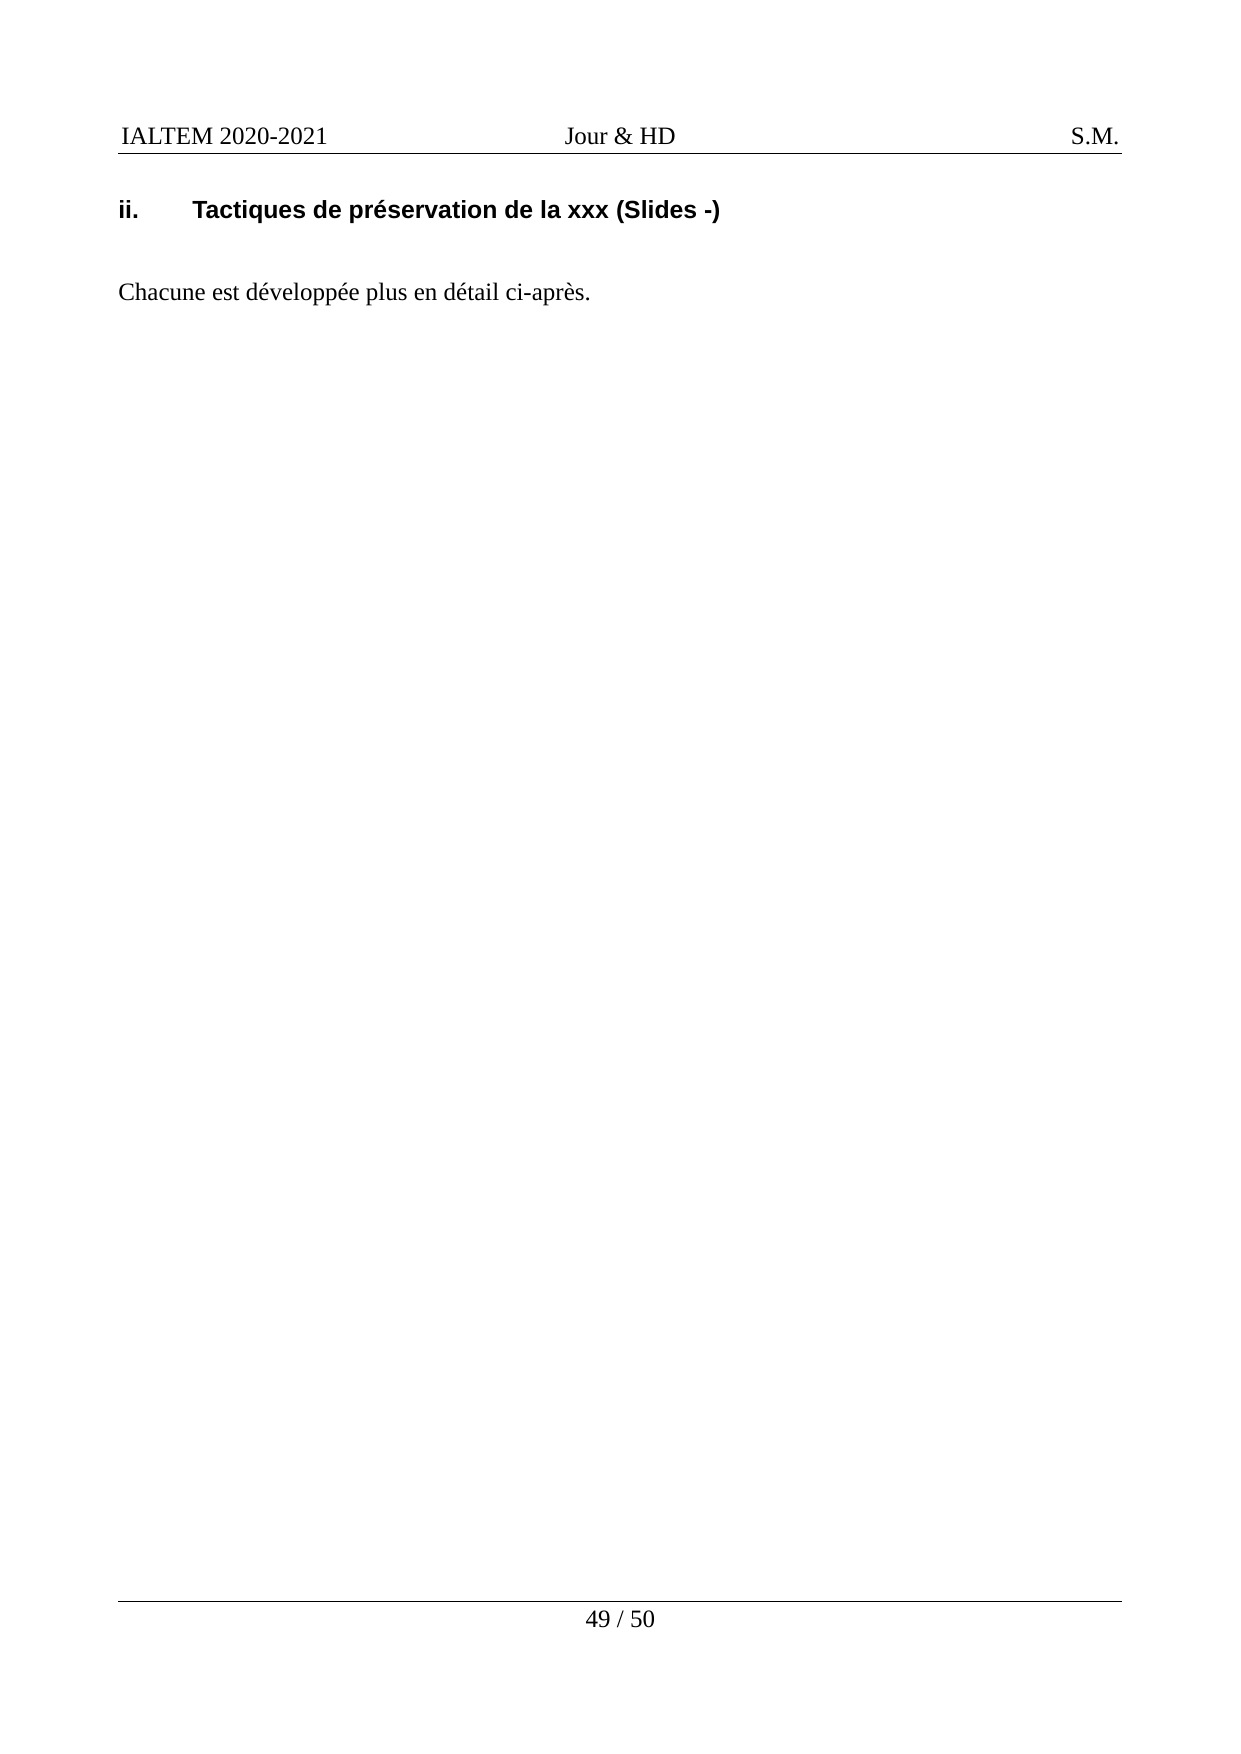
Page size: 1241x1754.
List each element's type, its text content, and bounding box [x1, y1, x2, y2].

subtitle Tactiques de préservation de la xxx (Slides -) [118, 195, 1122, 223]
text Chacune est développée plus en détail ci-après. [118, 277, 1122, 306]
